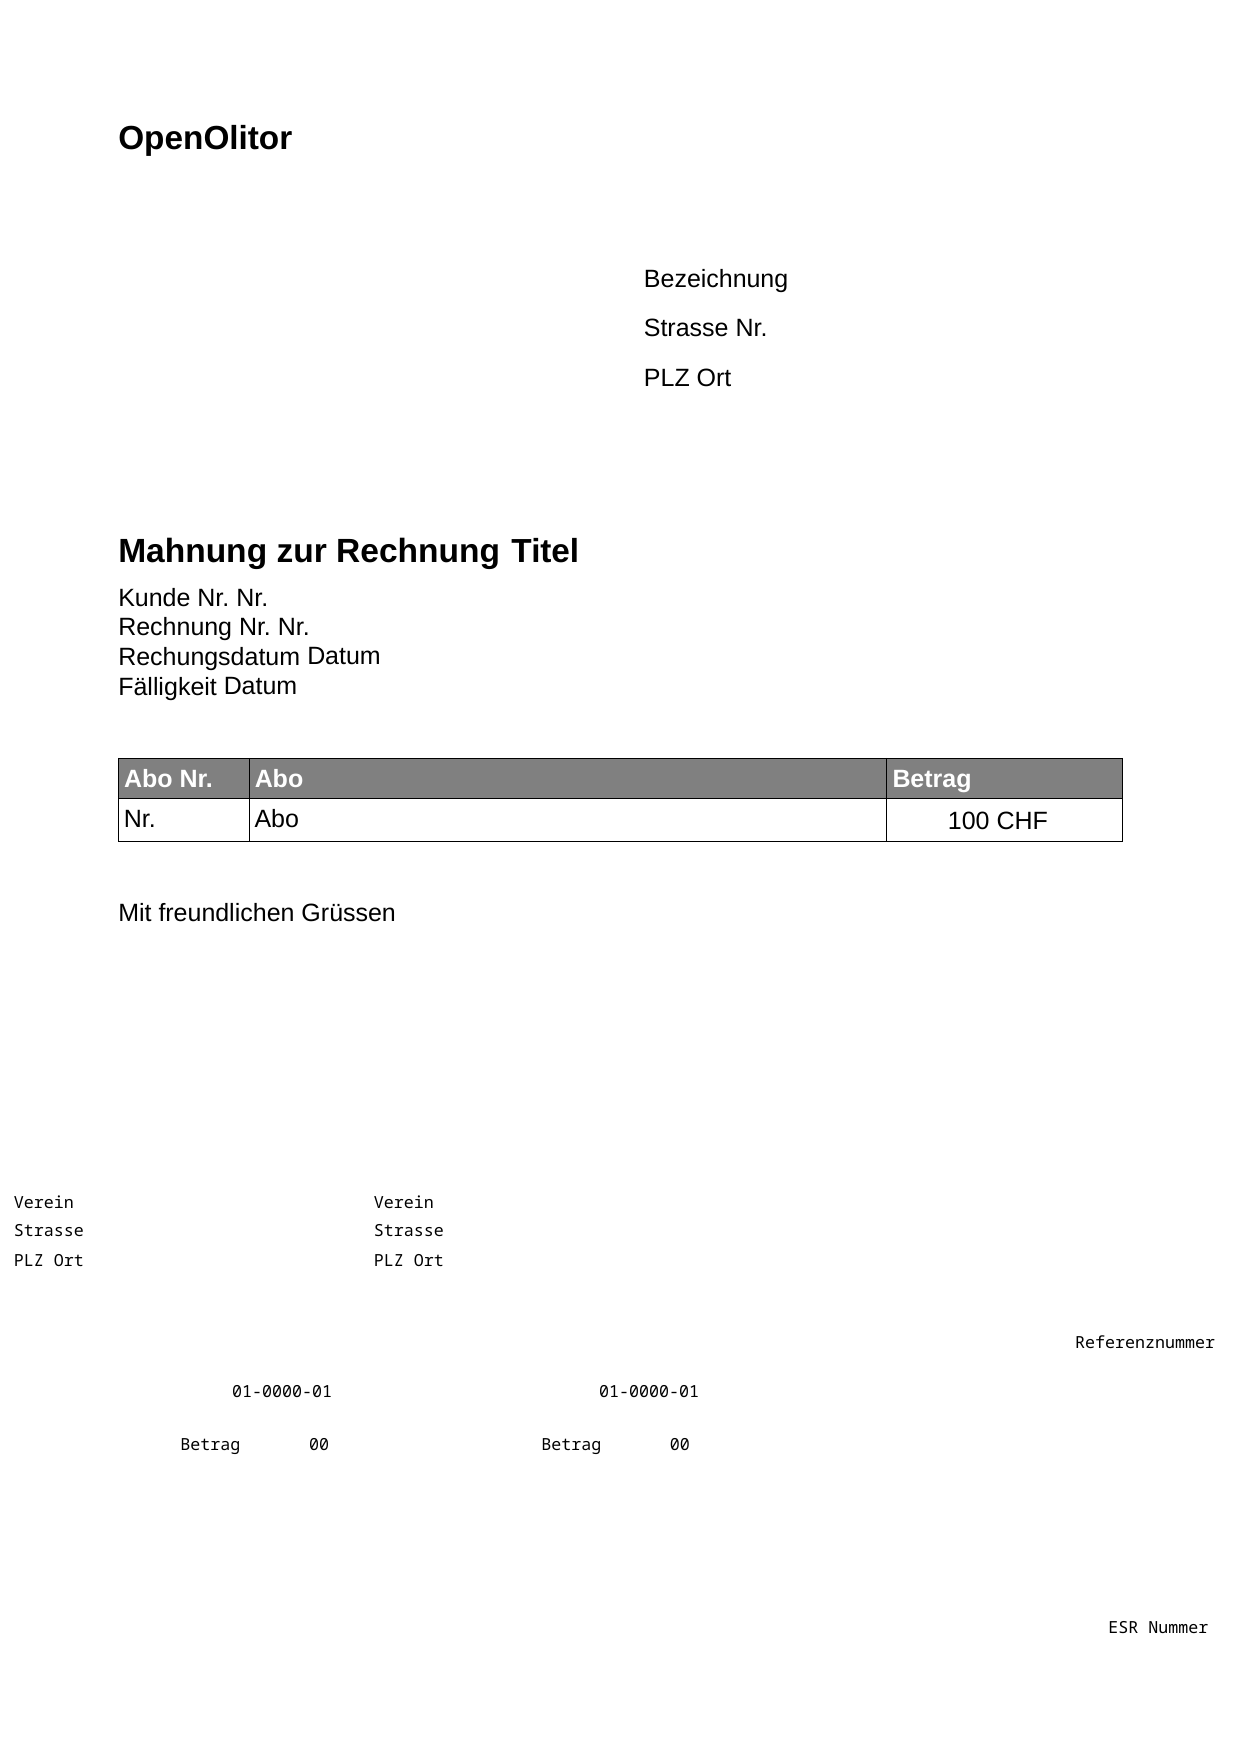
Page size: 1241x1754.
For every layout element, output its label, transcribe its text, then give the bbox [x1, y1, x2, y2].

text Rechnung Nr. [118, 611, 1122, 641]
table_cell [250, 799, 886, 841]
text Rechungsdatum [118, 641, 1122, 671]
table_header Abo [250, 759, 886, 798]
text Strasse Nr. [118, 313, 1122, 342]
subtitle Mahnung zur Rechnung [118, 531, 1122, 570]
text Kunde Nr. Nr. [118, 583, 1122, 611]
table_cell [887, 799, 1122, 841]
table_header Betrag [887, 759, 1122, 798]
text Fälligkeit [118, 671, 1122, 700]
text Bezeichnung [118, 264, 1122, 293]
table_header Abo Nr. [119, 759, 249, 798]
text PLZ Ort [118, 362, 1122, 391]
text Mit freundlichen Grüssen [118, 898, 1122, 927]
table_cell [119, 799, 249, 841]
